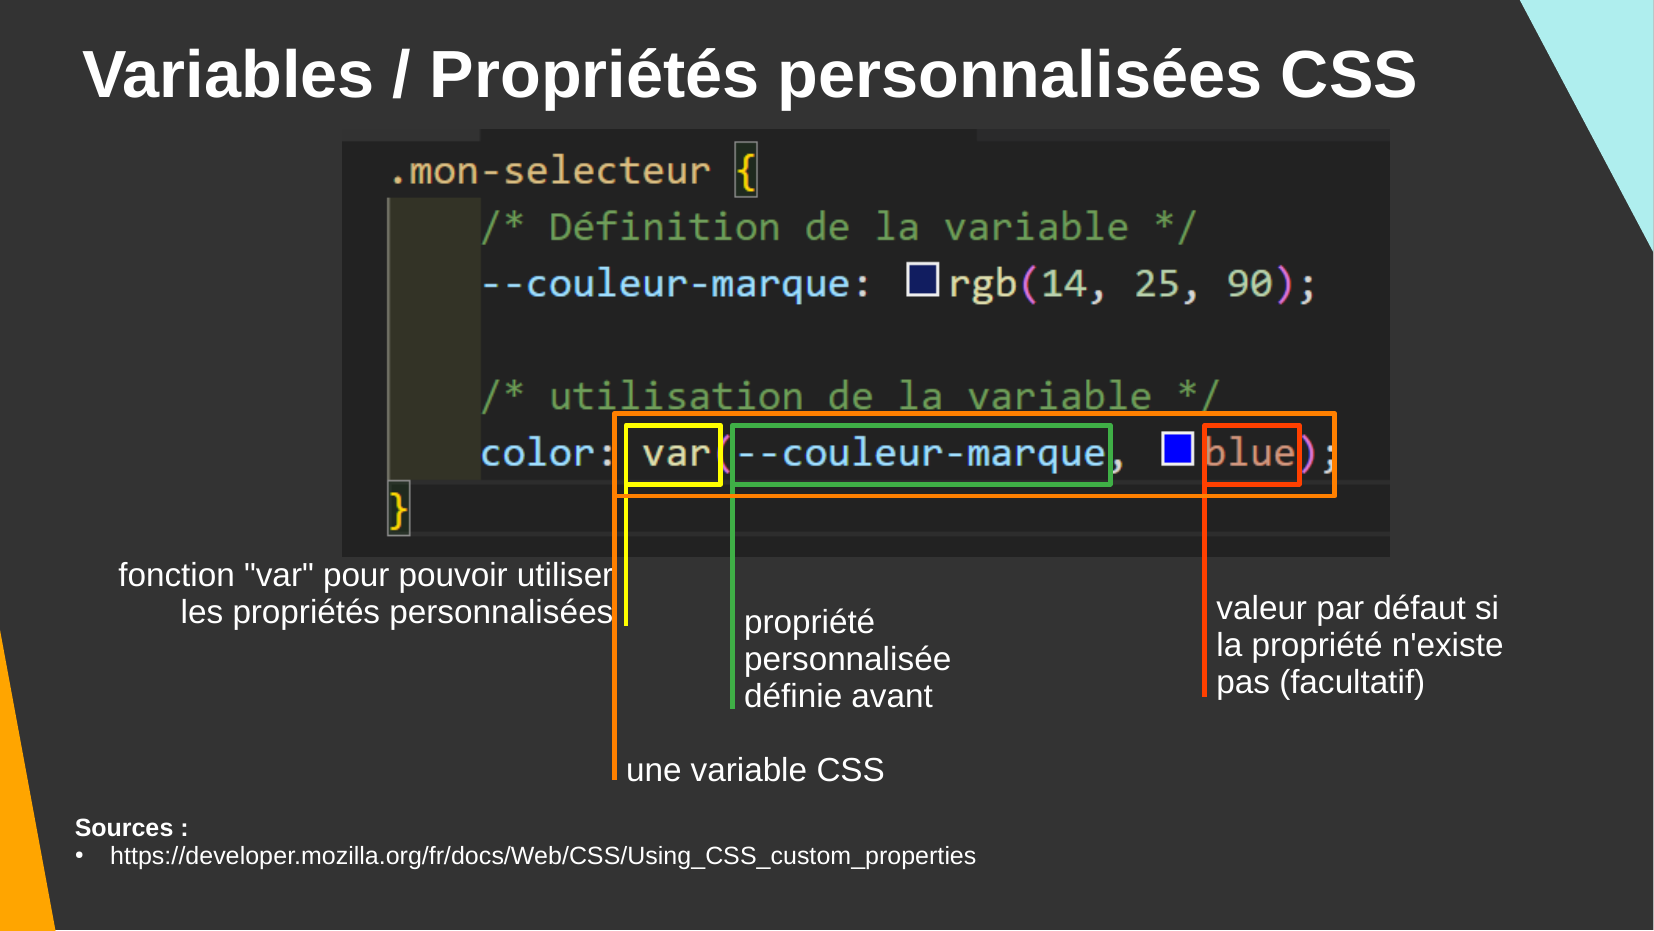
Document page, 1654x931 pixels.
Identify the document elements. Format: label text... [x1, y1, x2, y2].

picture [342, 129, 1390, 557]
title valeur par défaut si la propriété n'existe pas (facultatif) [1216, 589, 1524, 738]
text_box [0, 629, 56, 931]
text_box [1519, 0, 1654, 254]
title fonction "var" pour pouvoir utiliser les propriétés personnalisées [118, 556, 612, 640]
picture [628, 428, 718, 482]
picture [628, 498, 730, 557]
picture [735, 498, 1202, 557]
picture [617, 416, 1332, 494]
picture [1207, 428, 1297, 482]
title une variable CSS [625, 751, 981, 789]
picture [735, 428, 1108, 482]
title propriété personnalisée définie avant [744, 603, 981, 715]
picture [617, 498, 624, 557]
text_box Sources : https://developer.mozilla.org/fr/docs/Web/CSS/Using_CSS_custom_properties [60, 806, 1546, 931]
title Variables / Propriétés personnalisées CSS [82, 37, 1571, 114]
